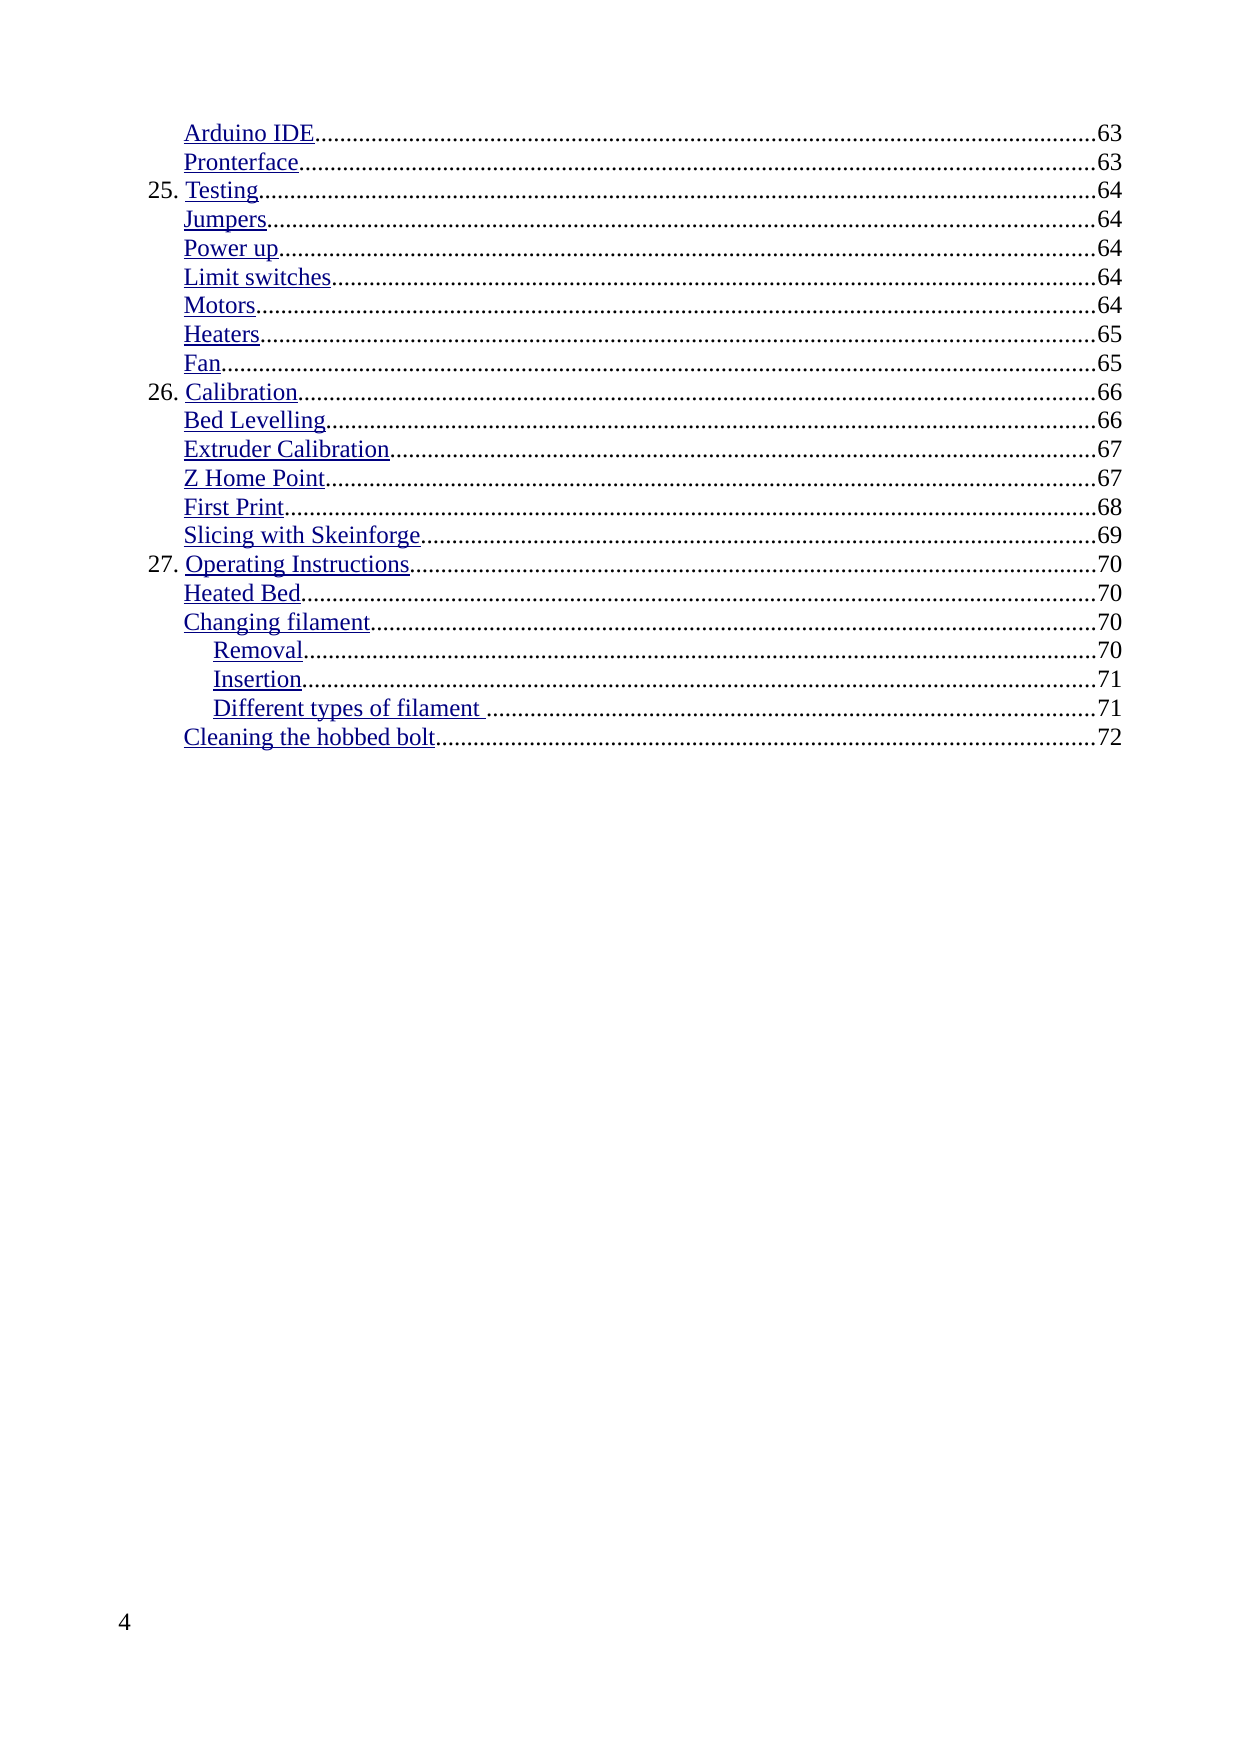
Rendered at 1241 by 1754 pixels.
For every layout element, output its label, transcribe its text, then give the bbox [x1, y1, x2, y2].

text Cleaning the hobbed bolt 72 [177, 722, 1122, 751]
text Bed Levelling 66 [177, 406, 1122, 434]
text Limit switches 64 [177, 262, 1122, 291]
text Slicing with Skeinforge 69 [177, 521, 1122, 549]
text Heated Bed 70 [177, 578, 1122, 607]
text Changing filament 70 [177, 607, 1122, 636]
text First Print 68 [177, 492, 1122, 521]
text Removal 70 [207, 636, 1122, 664]
text 25. Testing 64 [148, 176, 1122, 204]
text Pronterface 63 [177, 147, 1122, 176]
text Z Home Point 67 [177, 463, 1122, 492]
text Motors 64 [177, 291, 1122, 319]
text Extruder Calibration 67 [177, 434, 1122, 463]
text Insertion 71 [207, 664, 1122, 693]
text Power up 64 [177, 233, 1122, 262]
text Arduino IDE 63 [177, 118, 1122, 147]
text 26. Calibration 66 [148, 377, 1122, 406]
text Fan 65 [177, 348, 1122, 377]
text Jumpers 64 [177, 204, 1122, 233]
text 27. Operating Instructions 70 [148, 549, 1122, 578]
text Different types of filament 71 [207, 693, 1122, 722]
text Heaters 65 [177, 319, 1122, 348]
